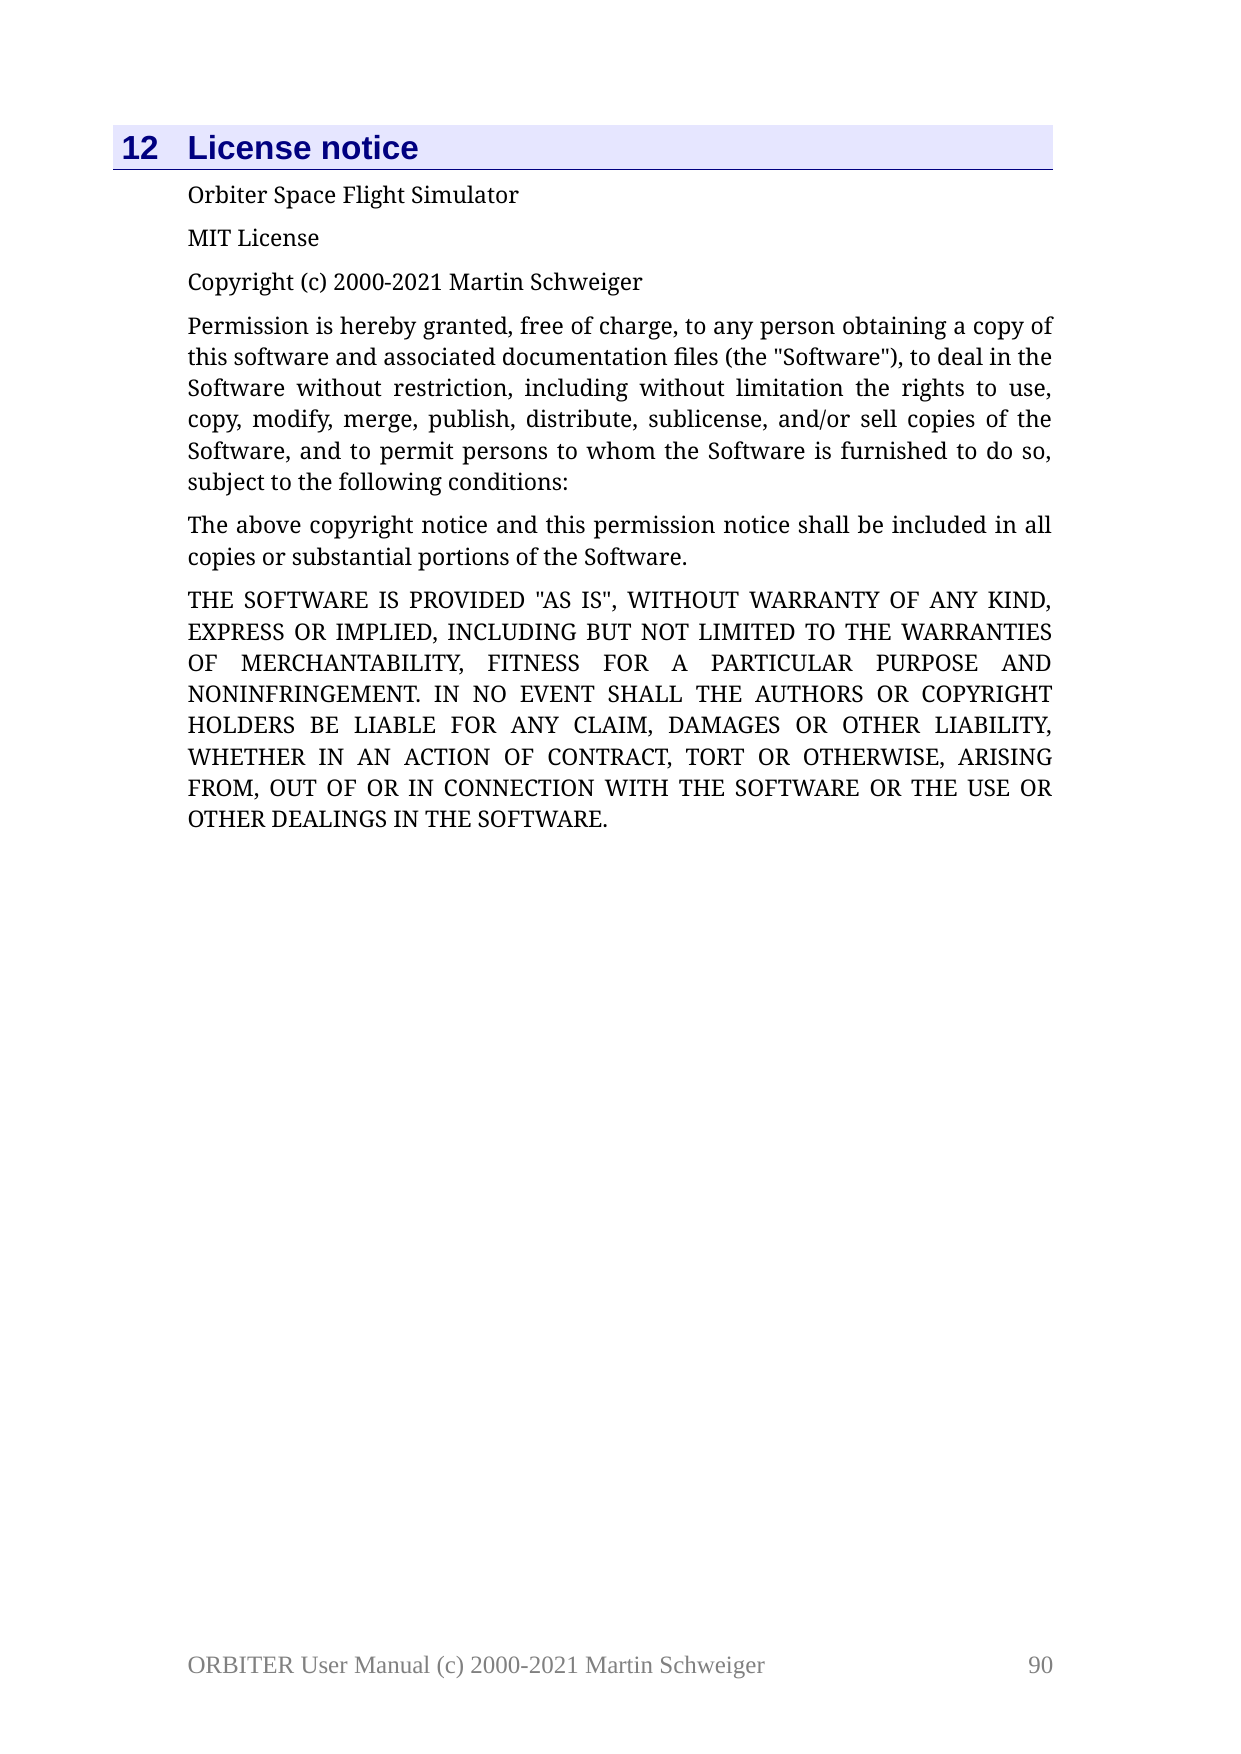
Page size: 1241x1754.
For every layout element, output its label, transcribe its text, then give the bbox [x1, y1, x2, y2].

text The above copyright notice and this permission notice shall be included in all copies or substantial portions of the Software. [187, 509, 1053, 571]
text THE SOFTWARE IS PROVIDED "AS IS", WITHOUT WARRANTY OF ANY KIND, EXPRESS OR IMPLIED, INCLUDING BUT NOT LIMITED TO THE WARRANTIES OF MERCHANTABILITY, FITNESS FOR A PARTICULAR PURPOSE AND NONINFRINGEMENT. IN NO EVENT SHALL THE AUTHORS OR COPYRIGHT HOLDERS BE LIABLE FOR ANY CLAIM, DAMAGES OR OTHER LIABILITY, WHETHER IN AN ACTION OF CONTRACT, TORT OR OTHERWISE, ARISING FROM, OUT OF OR IN CONNECTION WITH THE SOFTWARE OR THE USE OR OTHER DEALINGS IN THE SOFTWARE. [187, 584, 1053, 834]
text Permission is hereby granted, free of charge, to any person obtaining a copy of this software and associated documentation files (the "Software"), to deal in the Software without restriction, including without limitation the rights to use, copy, modify, merge, publish, distribute, sublicense, and/or sell copies of the Software, and to permit persons to whom the Software is furnished to do so, subject to the following conditions: [187, 309, 1053, 497]
text Copyright (c) 2000-2021 Martin Schweiger [187, 265, 1053, 297]
text MIT License [187, 222, 1053, 253]
text Orbiter Space Flight Simulator [187, 178, 1053, 209]
subtitle License notice [113, 125, 1053, 169]
